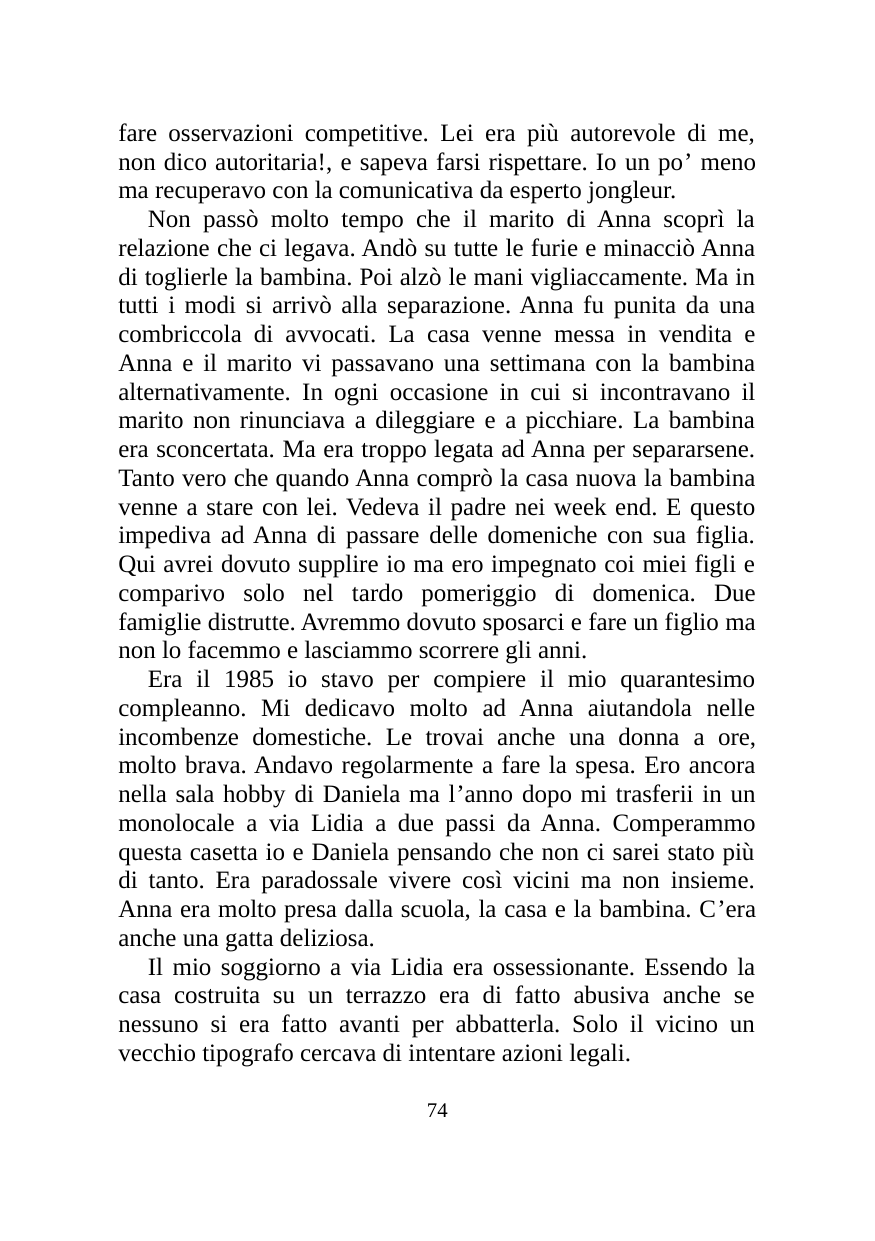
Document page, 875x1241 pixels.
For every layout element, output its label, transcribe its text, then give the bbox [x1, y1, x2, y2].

text fare osservazioni competitive. Lei era più autorevole di me, non dico autoritaria!, e sapeva farsi rispettare. Io un po’ meno ma recuperavo con la comunicativa da esperto jongleur. [118, 118, 756, 204]
text Non passò molto tempo che il marito di Anna scoprì la relazione che ci legava. Andò su tutte le furie e minacciò Anna di toglierle la bambina. Poi alzò le mani vigliaccamente. Ma in tutti i modi si arrivò alla separazione. Anna fu punita da una combriccola di avvocati. La casa venne messa in vendita e Anna e il marito vi passavano una settimana con la bambina alternativamente. In ogni occasione in cui si incontravano il marito non rinunciava a dileggiare e a picchiare. La bambina era sconcertata. Ma era troppo legata ad Anna per separarsene. Tanto vero che quando Anna comprò la casa nuova la bambina venne a stare con lei. Vedeva il padre nei week end. E questo impediva ad Anna di passare delle domeniche con sua figlia. Qui avrei dovuto supplire io ma ero impegnato coi miei figli e comparivo solo nel tardo pomeriggio di domenica. Due famiglie distrutte. Avremmo dovuto sposarci e fare un figlio ma non lo facemmo e lasciammo scorrere gli anni. [118, 204, 756, 664]
text Era il 1985 io stavo per compiere il mio quarantesimo compleanno. Mi dedicavo molto ad Anna aiutandola nelle incombenze domestiche. Le trovai anche una donna a ore, molto brava. Andavo regolarmente a fare la spesa. Ero ancora nella sala hobby di Daniela ma l’anno dopo mi trasferii in un monolocale a via Lidia a due passi da Anna. Comperammo questa casetta io e Daniela pensando che non ci sarei stato più di tanto. Era paradossale vivere così vicini ma non insieme. Anna era molto presa dalla scuola, la casa e la bambina. C’era anche una gatta deliziosa. [118, 664, 756, 952]
text Il mio soggiorno a via Lidia era ossessionante. Essendo la casa costruita su un terrazzo era di fatto abusiva anche se nessuno si era fatto avanti per abbatterla. Solo il vicino un vecchio tipografo cercava di intentare azioni legali. [118, 952, 756, 1067]
